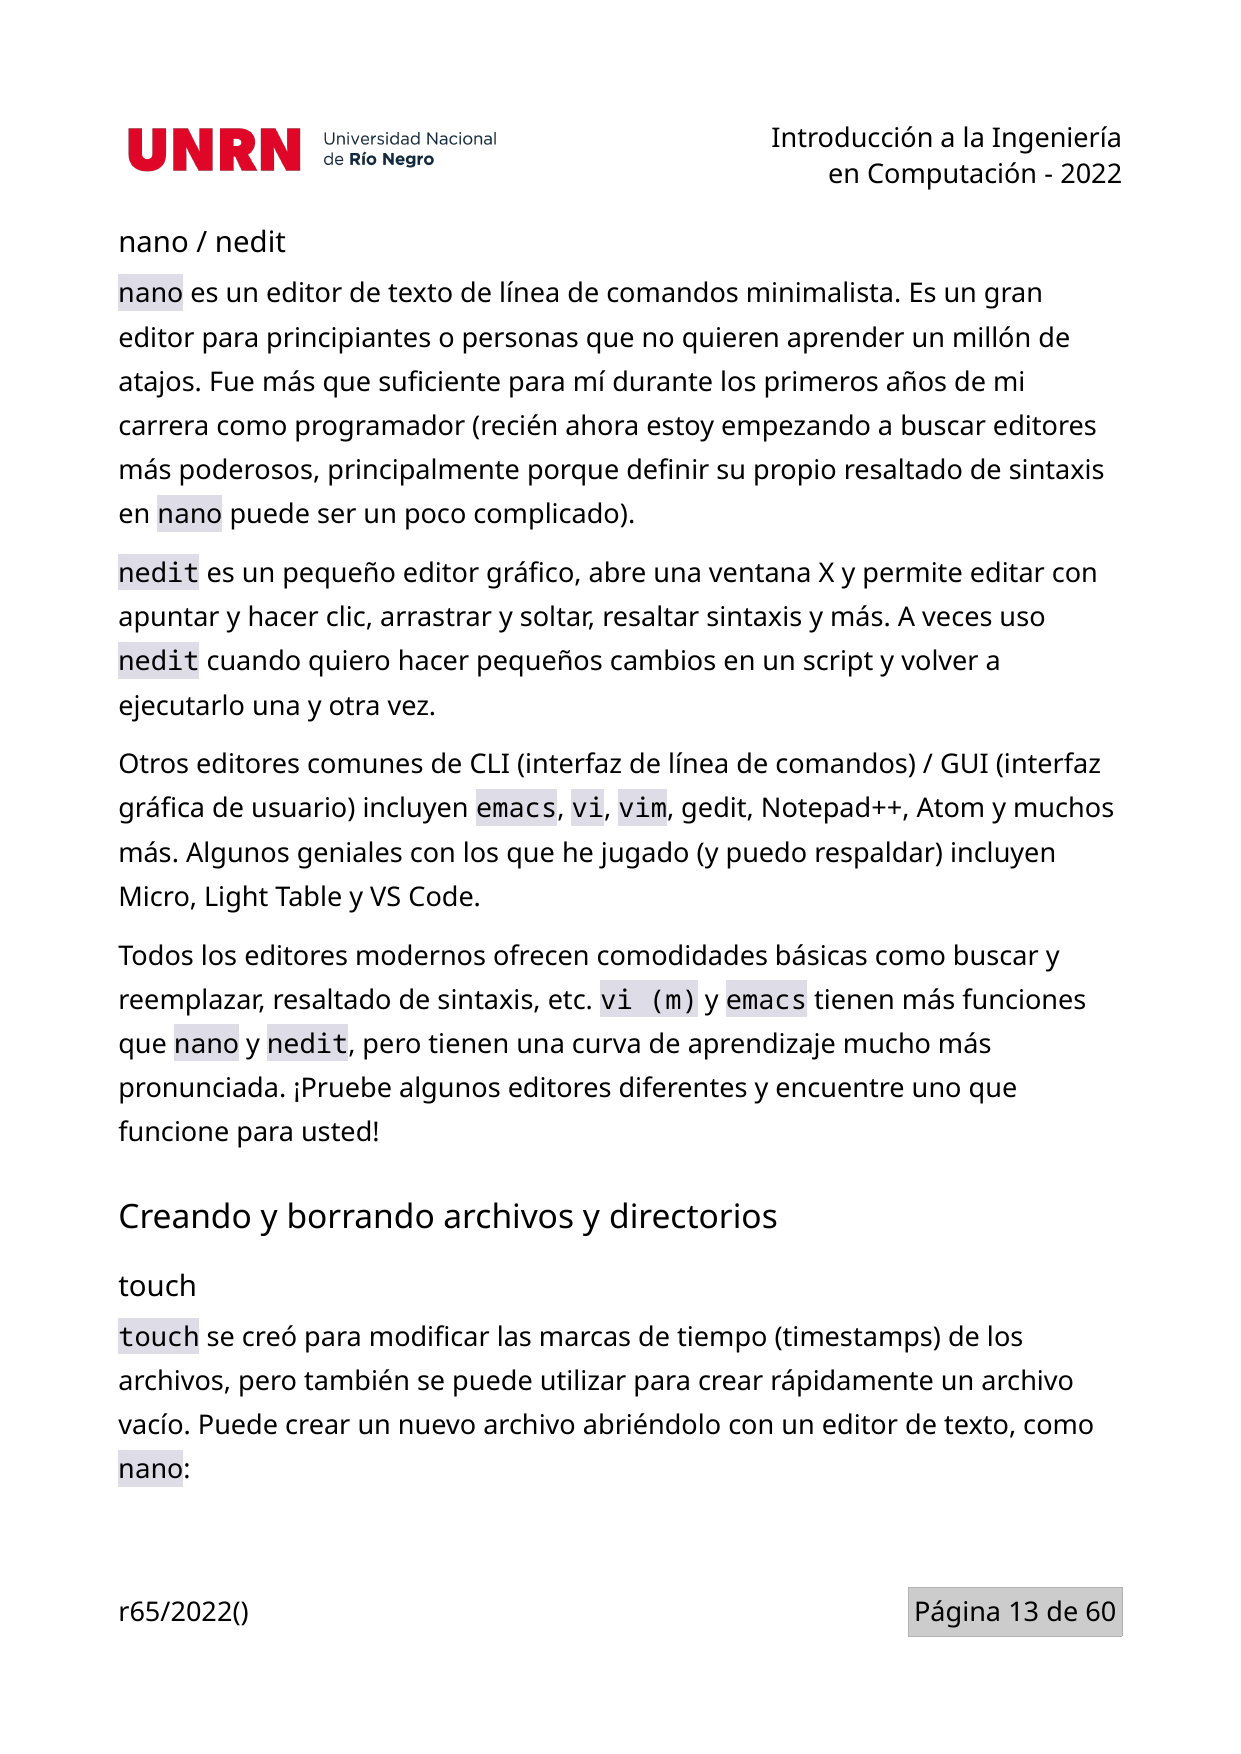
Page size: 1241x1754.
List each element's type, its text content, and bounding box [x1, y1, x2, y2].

text touch se creó para modificar las marcas de tiempo (timestamps) de los archivos, pero también se puede utilizar para crear rápidamente un archivo vacío. Puede crear un nuevo archivo abriéndolo con un editor de texto, como nano: [118, 1317, 1122, 1487]
subtitle touch [118, 1265, 1122, 1305]
subtitle nano / nedit [118, 221, 1122, 261]
text Todos los editores modernos ofrecen comodidades básicas como buscar y reemplazar, resaltado de sintaxis, etc. vi (m) y emacs tienen más funciones que nano y nedit, pero tienen una curva de aprendizaje mucho más pronunciada. ¡Pruebe algunos editores diferentes y encuentre uno que funcione para usted! [118, 936, 1122, 1149]
text Otros editores comunes de CLI (interfaz de línea de comandos) / GUI (interfaz gráfica de usuario) incluyen emacs, vi, vim, gedit, Notepad++, Atom y muchos más. Algunos geniales con los que he jugado (y puedo respaldar) incluyen Micro, Light Table y VS Code. [118, 745, 1122, 914]
subtitle Creando y borrando archivos y directorios [118, 1192, 1122, 1238]
picture [118, 118, 505, 180]
text nedit es un pequeño editor gráfico, abre una ventana X y permite editar con apuntar y hacer clic, arrastrar y soltar, resaltar sintaxis y más. A veces uso nedit cuando quiero hacer pequeños cambios en un script y volver a ejecutarlo una y otra vez. [118, 553, 1122, 723]
text nano es un editor de texto de línea de comandos minimalista. Es un gran editor para principiantes o personas que no quieren aprender un millón de atajos. Fue más que suficiente para mí durante los primeros años de mi carrera como programador (recién ahora estoy empezando a buscar editores más poderosos, principalmente porque definir su propio resaltado de sintaxis en nano puede ser un poco complicado). [118, 274, 1122, 532]
